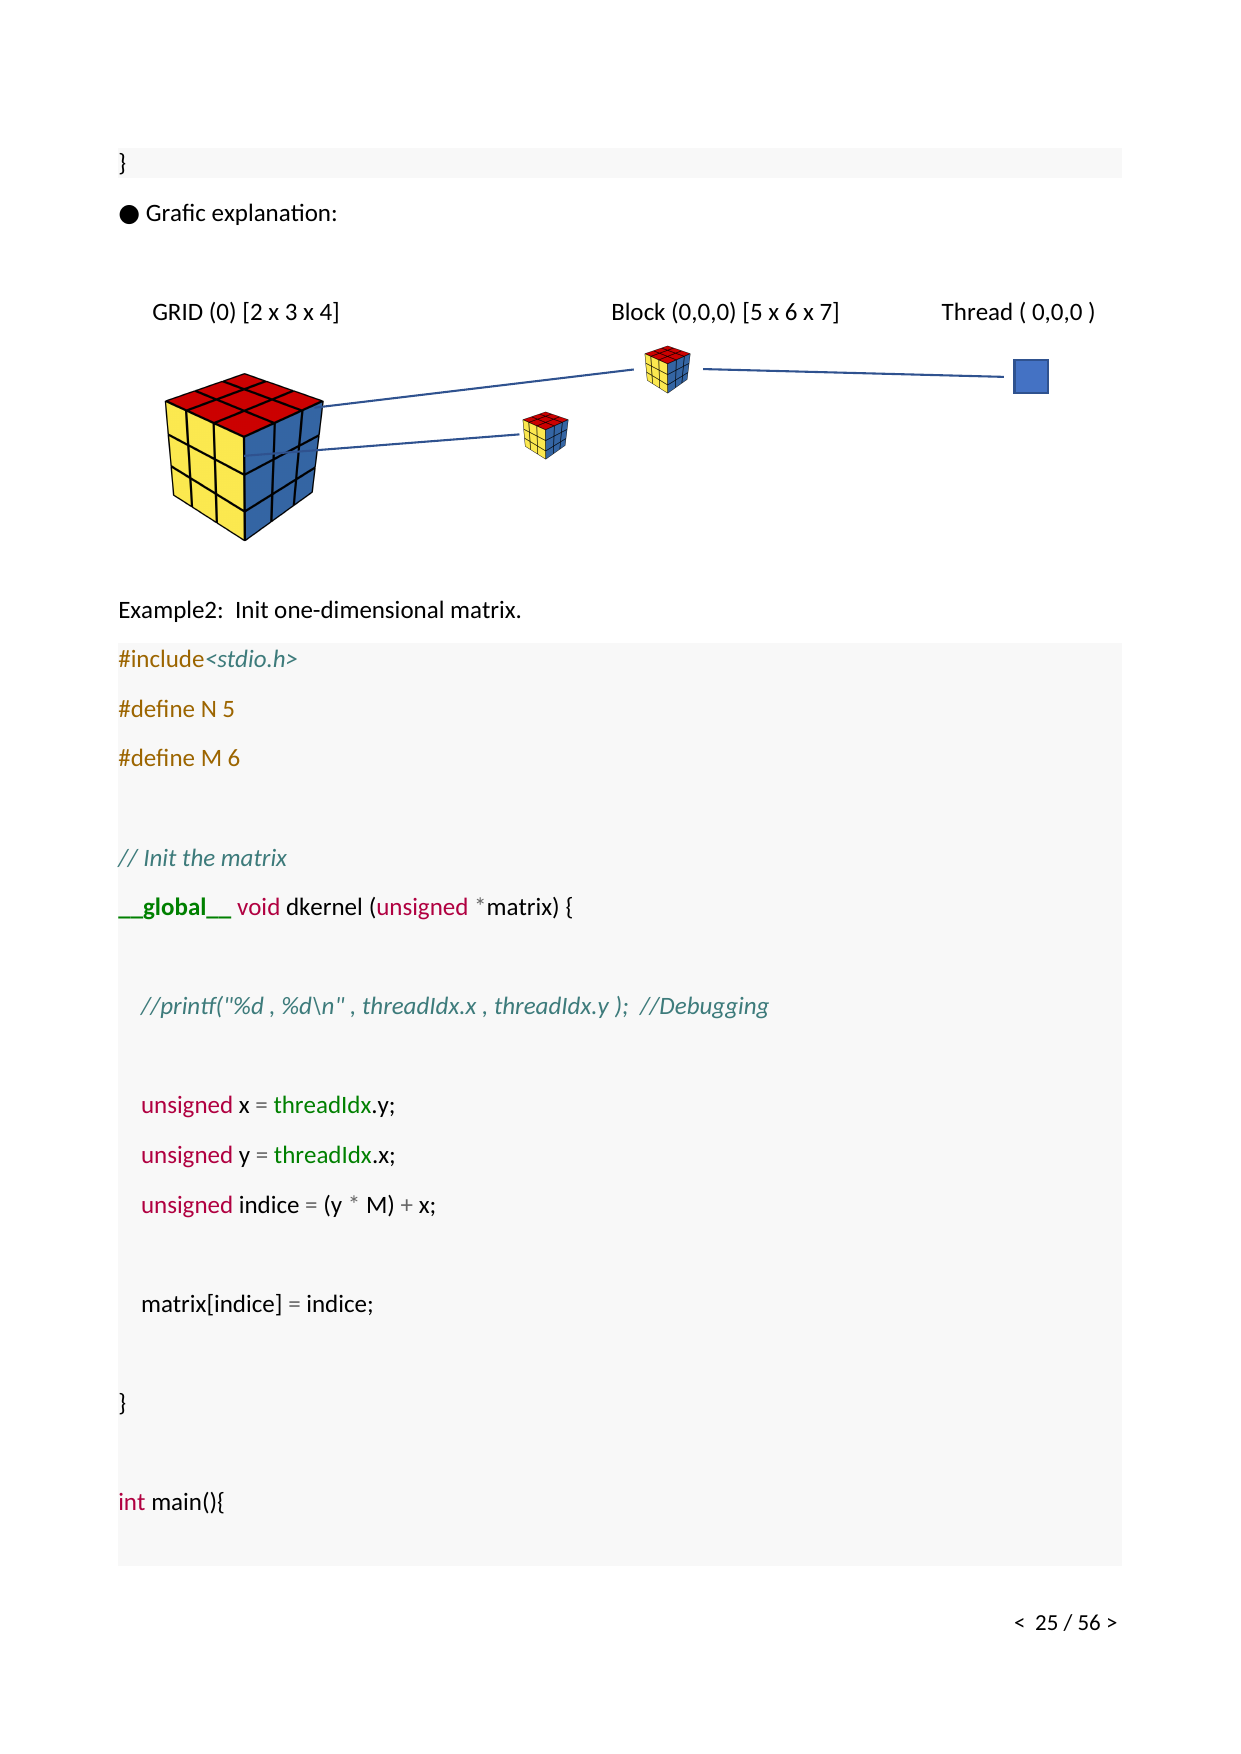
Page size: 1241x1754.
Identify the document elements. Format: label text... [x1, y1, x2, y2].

text GRID (0) [2 x 3 x 4] Block (0,0,0) [5 x 6 x 7] Thread ( 0,0,0 ) [118, 296, 1122, 327]
text int main(){ [118, 1486, 1122, 1517]
text #include<stdio.h> [118, 643, 1122, 674]
text //printf("%d , %d\n" , threadIdx.x , threadIdx.y ); //Debugging [118, 991, 1122, 1021]
text Example2: Init one-dimensional matrix. [118, 594, 1122, 624]
text unsigned indice = (y * M) + x; [118, 1189, 1122, 1219]
text __global__ void dkernel (unsigned *matrix) { [118, 891, 1122, 922]
text // Init the matrix [118, 842, 1122, 872]
picture [522, 410, 570, 461]
text unsigned y = threadIdx.x; [118, 1139, 1122, 1170]
text } [118, 1387, 1122, 1418]
text #define M 6 [118, 743, 1122, 773]
picture [159, 367, 329, 547]
text matrix[indice] = indice; [118, 1288, 1122, 1318]
text #define N 5 [118, 693, 1122, 723]
picture [643, 344, 692, 395]
text ● Grafic explanation: [118, 197, 1122, 228]
text } [118, 148, 1122, 178]
text unsigned x = threadIdx.y; [118, 1090, 1122, 1120]
